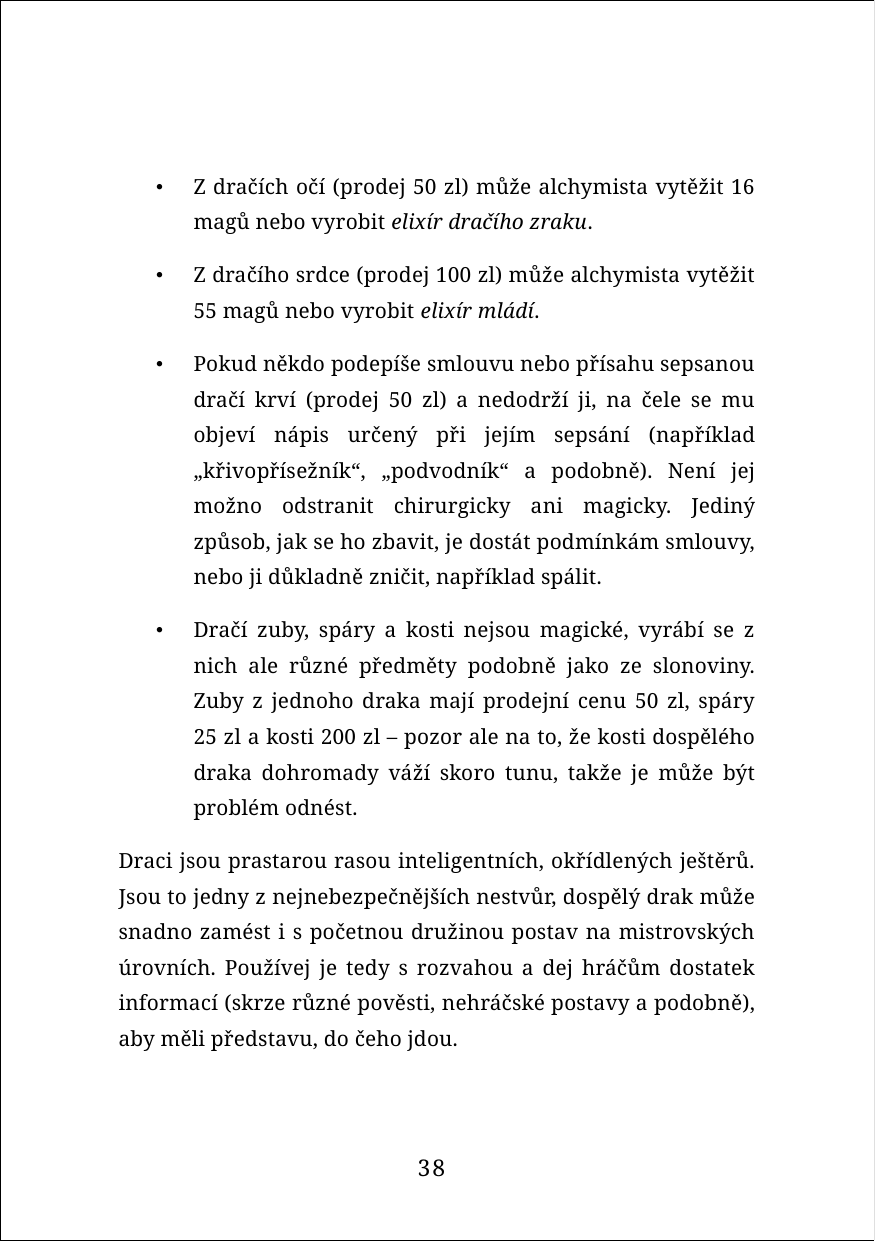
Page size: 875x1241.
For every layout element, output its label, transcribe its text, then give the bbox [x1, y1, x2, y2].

list Dračí zuby, spáry a kosti nejsou magické, vyrábí se z nich ale různé předměty podobně jako ze slonoviny. Zuby z jednoho draka mají prodejní cenu 50 zl, spáry 25 zl a kosti 200 zl – pozor ale na to, že kosti dospělého draka dohromady váží skoro tunu, takže je může být problém odnést. [156, 616, 756, 822]
list Z dračích očí (prodej 50 zl) může alchymista vytěžit 16 magů nebo vyrobit elixír dračího zraku. [156, 172, 756, 236]
list Pokud někdo podepíše smlouvu nebo přísahu sepsanou dračí krví (prodej 50 zl) a nedodrží ji, na čele se mu objeví nápis určený při jejím sepsání (například „křivopřísežník“, „podvodník“ a podobně). Není jej možno odstranit chirurgicky ani magicky. Jediný způsob, jak se ho zbavit, je dostát podmínkám smlouvy, nebo ji důkladně zničit, například spálit. [156, 349, 756, 591]
text Draci jsou prastarou rasou inteligentních, okřídlených ještěrů. Jsou to jedny z nejnebezpečnějších nestvůr, dospělý drak může snadno zamést i s početnou družinou postav na mistrovských úrovních. Používej je tedy s rozvahou a dej hráčům dostatek informací (skrze různé pověsti, nehráčské postavy a podobně), aby měli představu, do čeho jdou. [118, 846, 756, 1052]
list Z dračího srdce (prodej 100 zl) může alchymista vytěžit 55 magů nebo vyrobit elixír mládí. [156, 261, 756, 324]
